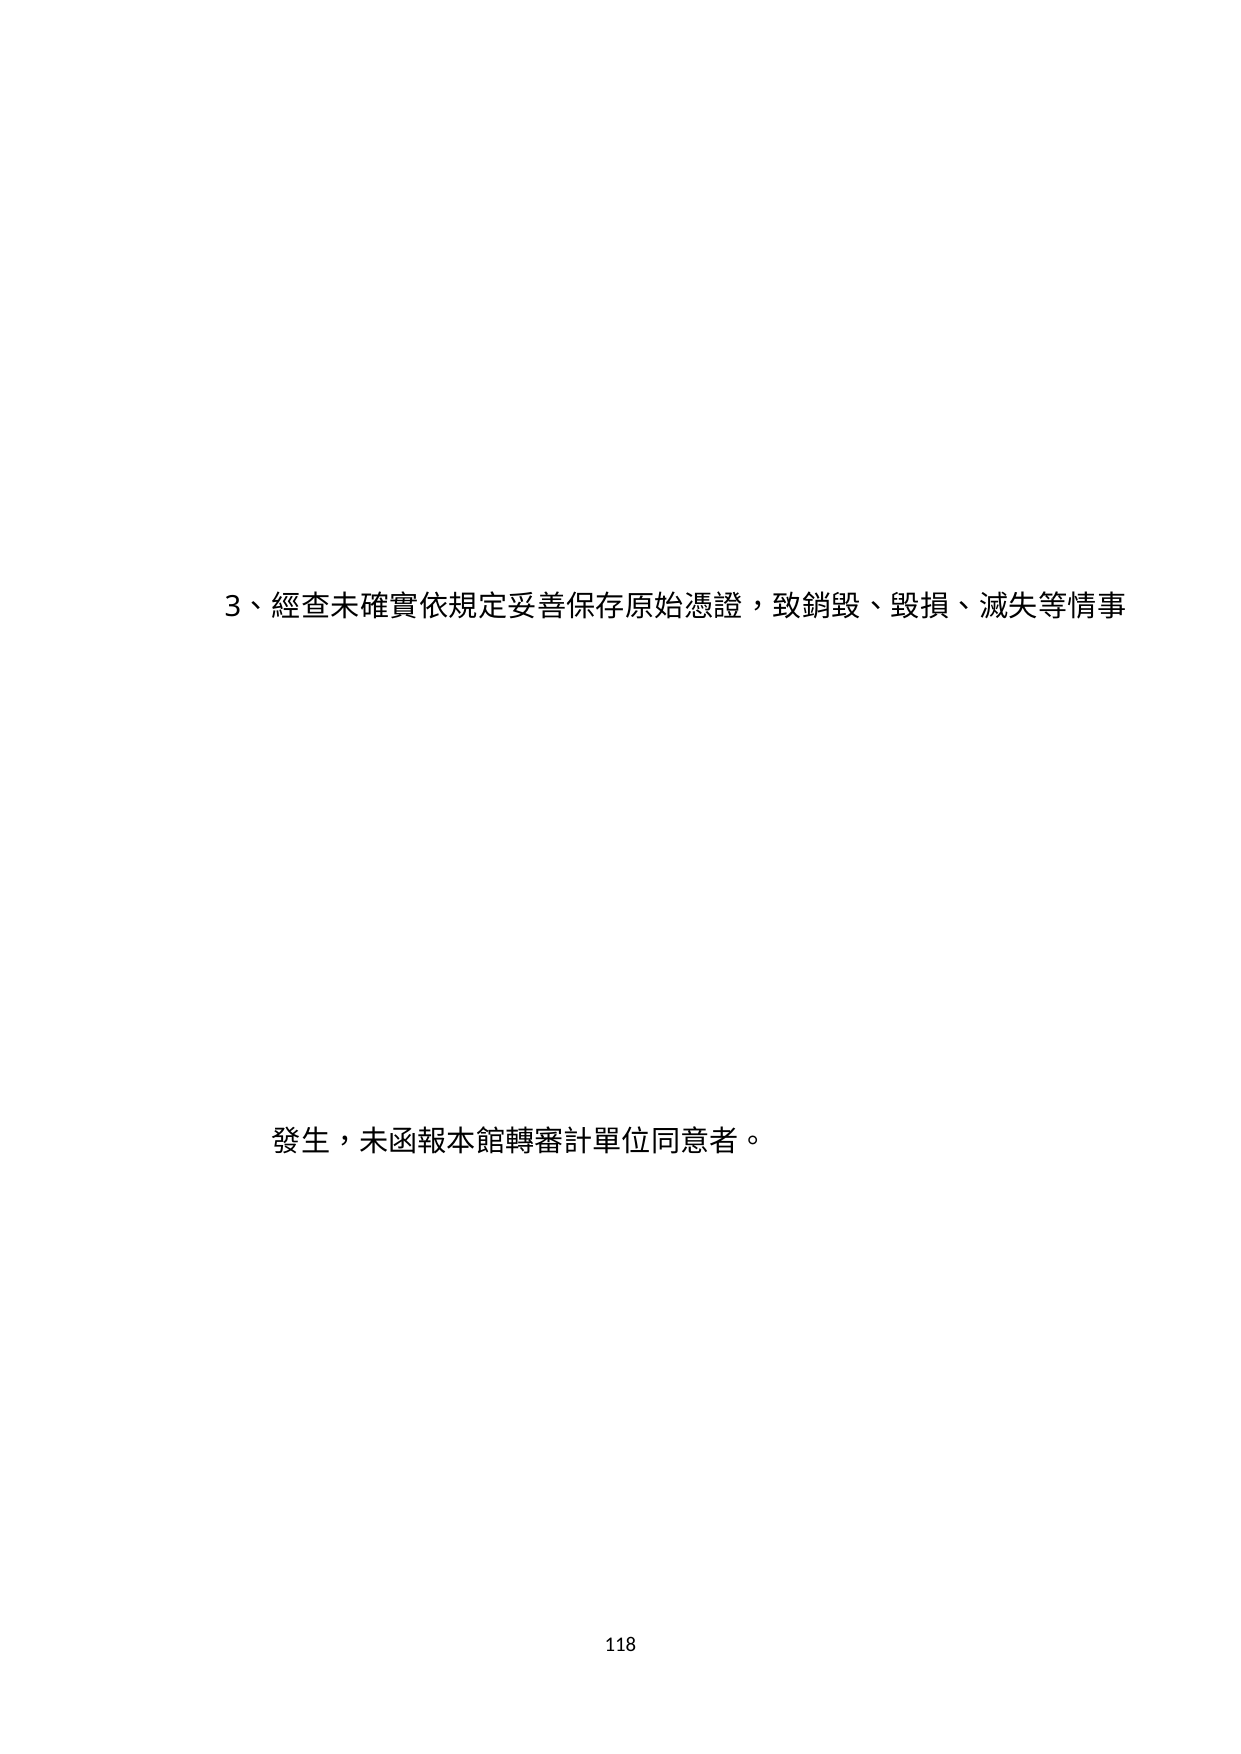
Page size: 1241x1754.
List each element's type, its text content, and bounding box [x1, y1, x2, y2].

list 經查未確實依規定妥善保存原始憑證，致銷毀、毀損、滅失等情事發生，未函報本館轉審計單位同意者。 [224, 336, 1128, 1406]
